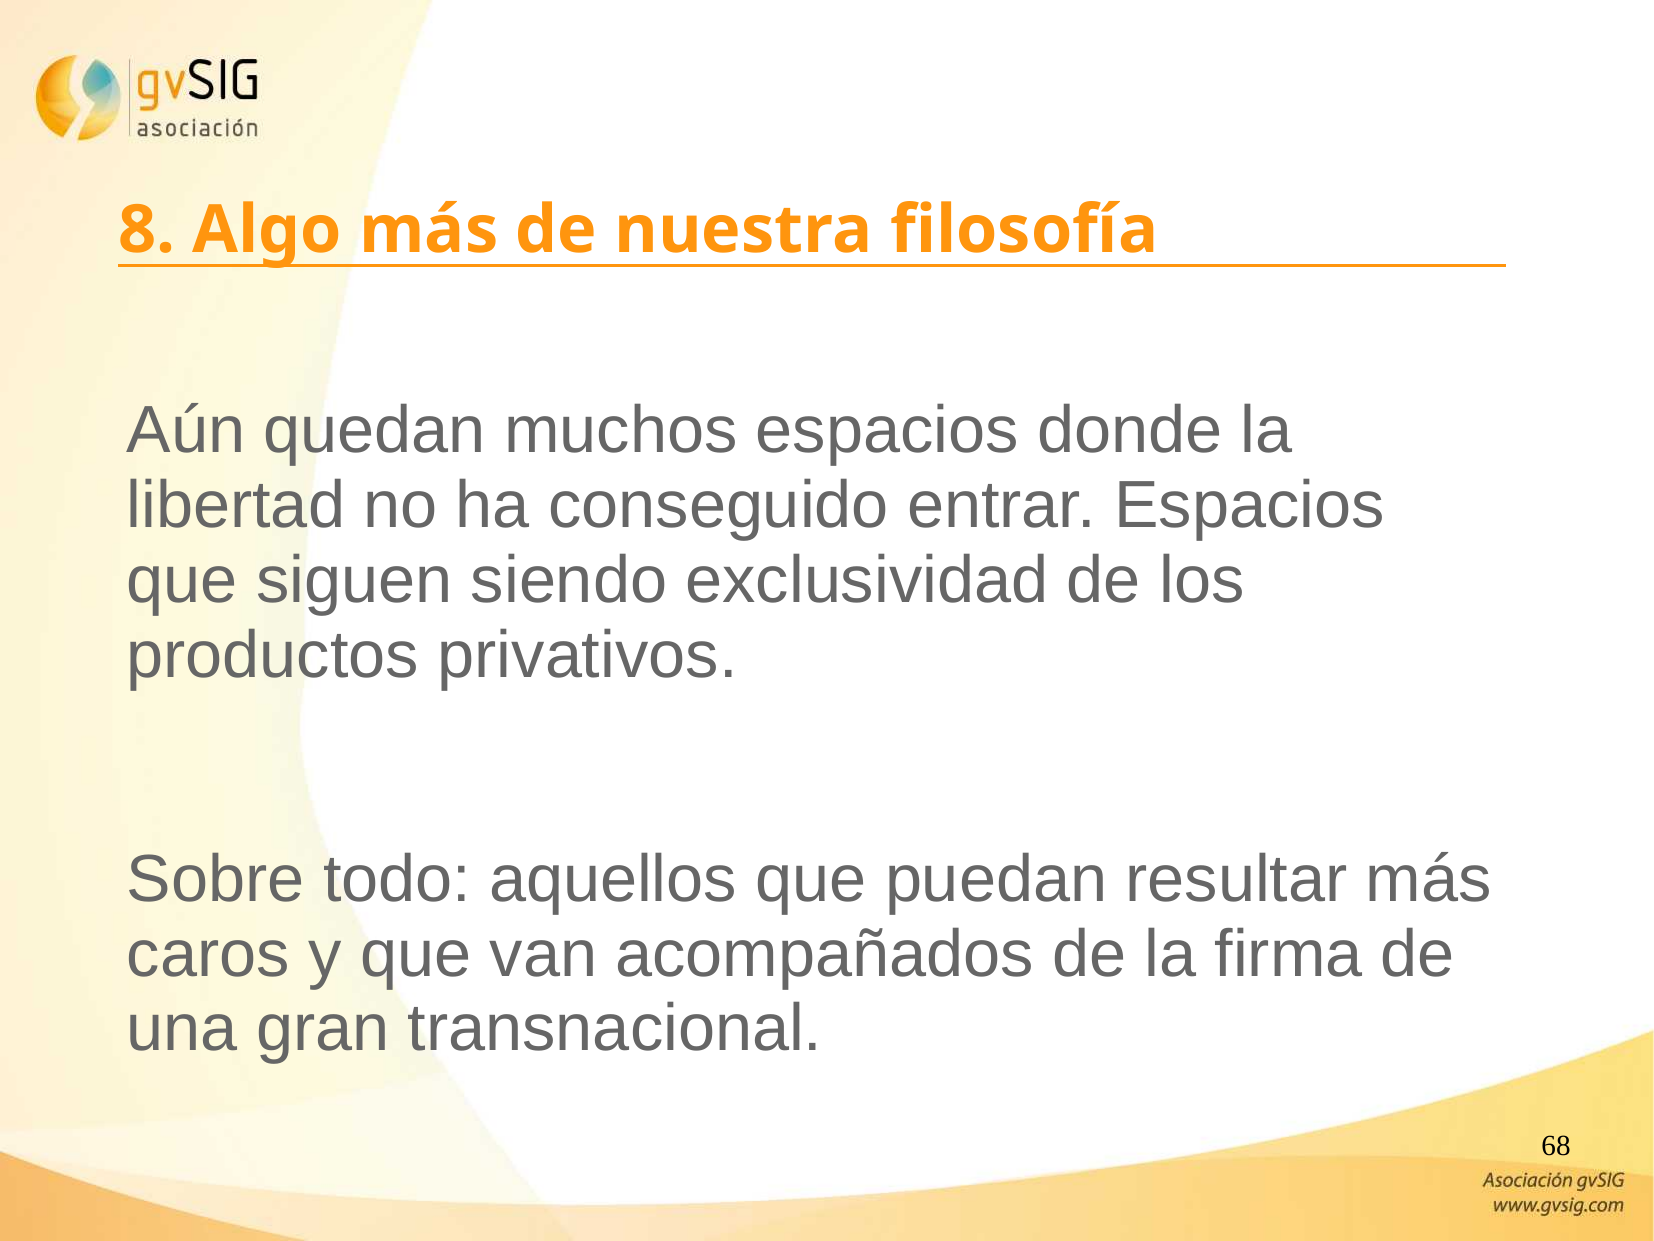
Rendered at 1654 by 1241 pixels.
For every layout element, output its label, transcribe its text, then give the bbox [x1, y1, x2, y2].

picture [0, 0, 1654, 1241]
text_box Aún quedan muchos espacios donde la libertad no ha conseguido entrar. Espacios que siguen siendo exclusividad de los productos privativos. Sobre todo: aquellos que puedan resultar más caros y que van acompañados de la firma de una gran transnacional. [112, 384, 1530, 1073]
title 8. Algo más de nuestra filosofía [118, 177, 1607, 276]
